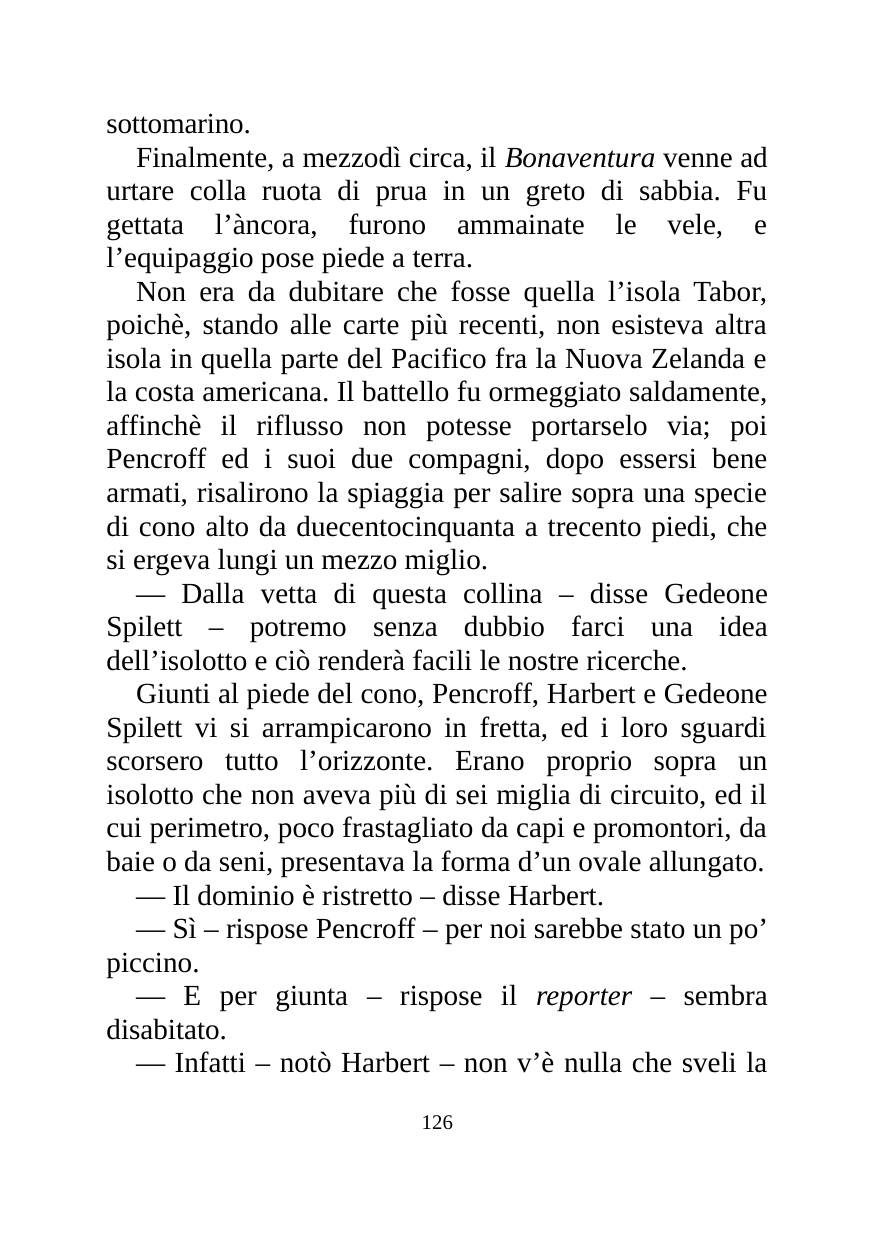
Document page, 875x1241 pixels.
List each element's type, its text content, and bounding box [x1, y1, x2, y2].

text sottomarino. [106, 106, 768, 140]
text — Infatti – notò Harbert – non v’è nulla che sveli la [106, 1045, 768, 1079]
text Finalmente, a mezzodì circa, il Bonaventura venne ad urtare colla ruota di prua in un greto di sabbia. Fu gettata l’àncora, furono ammainate le vele, e l’equipaggio pose piede a terra. [106, 140, 768, 274]
text — Sì – rispose Pencroff – per noi sarebbe stato un po’ piccino. [106, 911, 768, 978]
text — E per giunta – rispose il reporter – sembra disabitato. [106, 978, 768, 1045]
text Giunti al piede del cono, Pencroff, Harbert e Gedeone Spilett vi si arrampicarono in fretta, ed i loro sguardi scorsero tutto l’orizzonte. Erano proprio sopra un isolotto che non aveva più di sei miglia di circuito, ed il cui perimetro, poco frastagliato da capi e promontori, da baie o da seni, presentava la forma d’un ovale allungato. [106, 676, 768, 878]
text — Dalla vetta di questa collina – disse Gedeone Spilett – potremo senza dubbio farci una idea dell’isolotto e ciò renderà facili le nostre ricerche. [106, 576, 768, 676]
text Non era da dubitare che fosse quella l’isola Tabor, poichè, stando alle carte più recenti, non esisteva altra isola in quella parte del Pacifico fra la Nuova Zelanda e la costa americana. Il battello fu ormeggiato saldamente, affinchè il riflusso non potesse portarselo via; poi Pencroff ed i suoi due compagni, dopo essersi bene armati, risalirono la spiaggia per salire sopra una specie di cono alto da duecentocinquanta a trecento piedi, che si ergeva lungi un mezzo miglio. [106, 274, 768, 576]
text — Il dominio è ristretto – disse Harbert. [106, 878, 768, 911]
